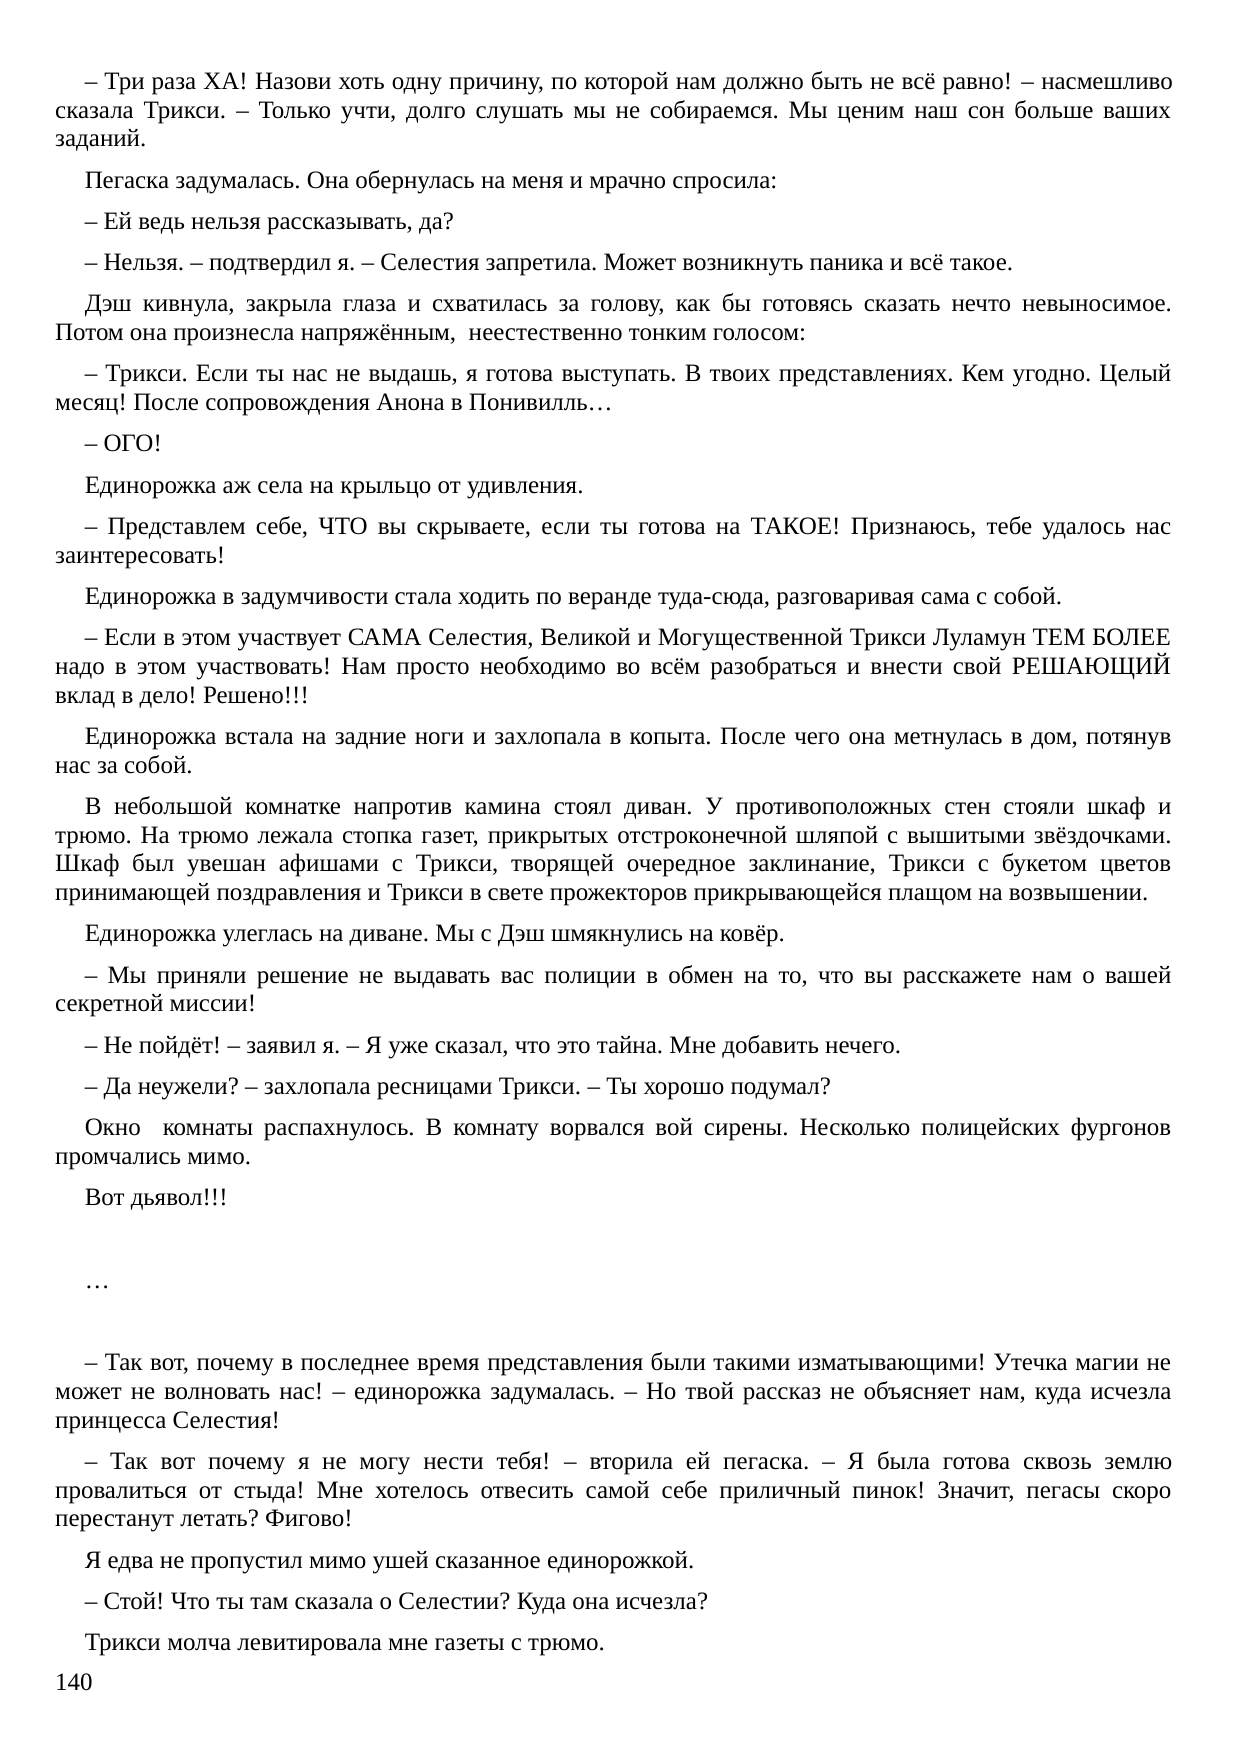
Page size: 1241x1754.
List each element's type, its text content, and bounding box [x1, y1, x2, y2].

text – Трикси. Если ты нас не выдашь, я готова выступать. В твоих представлениях. Кем угодно. Целый месяц! После сопровождения Анона в Понивилль… [55, 358, 1173, 416]
text – ОГО! [55, 428, 1173, 457]
text Пегаска задумалась. Она обернулась на меня и мрачно спросила: [55, 165, 1173, 193]
text – Так вот, почему в последнее время представления были такими изматывающими! Утечка магии не может не волновать нас! – единорожка задумалась. – Но твой рассказ не объясняет нам, куда исчезла принцесса Селестия! [55, 1347, 1173, 1433]
text – Стой! Что ты там сказала о Селестии? Куда она исчезла? [55, 1586, 1173, 1615]
text Окно комнаты распахнулось. В комнату ворвался вой сирены. Несколько полицейских фургонов промчались мимо. [55, 1112, 1173, 1170]
text … [55, 1265, 1173, 1293]
text – Три раза ХА! Назови хоть одну причину, по которой нам должно быть не всё равно! – насмешливо сказала Трикси. – Только учти, долго слушать мы не собираемся. Мы ценим наш сон больше ваших заданий. [55, 66, 1173, 152]
text – Нельзя. – подтвердил я. – Селестия запретила. Может возникнуть паника и всё такое. [55, 247, 1173, 276]
text – Ей ведь нельзя рассказывать, да? [55, 206, 1173, 235]
text Единорожка встала на задние ноги и захлопала в копыта. После чего она метнулась в дом, потянув нас за собой. [55, 721, 1173, 778]
text Единорожка в задумчивости стала ходить по веранде туда-сюда, разговаривая сама с собой. [55, 581, 1173, 610]
text Трикси молча левитировала мне газеты с трюмо. [55, 1627, 1173, 1656]
text Единорожка аж села на крыльцо от удивления. [55, 470, 1173, 498]
text – Не пойдёт! – заявил я. – Я уже сказал, что это тайна. Мне добавить нечего. [55, 1030, 1173, 1058]
text – Так вот почему я не могу нести тебя! – вторила ей пегаска. – Я была готова сквозь землю провалиться от стыда! Мне хотелось отвесить самой себе приличный пинок! Значит, пегасы скоро перестанут летать? Фигово! [55, 1446, 1173, 1532]
text – Мы приняли решение не выдавать вас полиции в обмен на то, что вы расскажете нам о вашей секретной миссии! [55, 960, 1173, 1017]
text – Если в этом участвует САМА Селестия, Великой и Могущественной Трикси Луламун ТЕМ БОЛЕЕ надо в этом участвовать! Нам просто необходимо во всём разобраться и внести свой РЕШАЮЩИЙ вклад в дело! Решено!!! [55, 622, 1173, 708]
text – Представлем себе, ЧТО вы скрываете, если ты готова на ТАКОЕ! Признаюсь, тебе удалось нас заинтересовать! [55, 511, 1173, 568]
text Вот дьявол!!! [55, 1182, 1173, 1211]
text Я едва не пропустил мимо ушей сказанное единорожкой. [55, 1545, 1173, 1573]
text В небольшой комнатке напротив камина стоял диван. У противоположных стен стояли шкаф и трюмо. На трюмо лежала стопка газет, прикрытых отстроконечной шляпой с вышитыми звёздочками. Шкаф был увешан афишами с Трикси, творящей очередное заклинание, Трикси с букетом цветов принимающей поздравления и Трикси в свете прожекторов прикрывающейся плащом на возвышении. [55, 791, 1173, 906]
text – Да неужели? – захлопала ресницами Трикси. – Ты хорошо подумал? [55, 1071, 1173, 1100]
text Дэш кивнула, закрыла глаза и схватилась за голову, как бы готовясь сказать нечто невыносимое. Потом она произнесла напряжённым, неестественно тонким голосом: [55, 288, 1173, 346]
text Единорожка улеглась на диване. Мы с Дэш шмякнулись на ковёр. [55, 918, 1173, 947]
